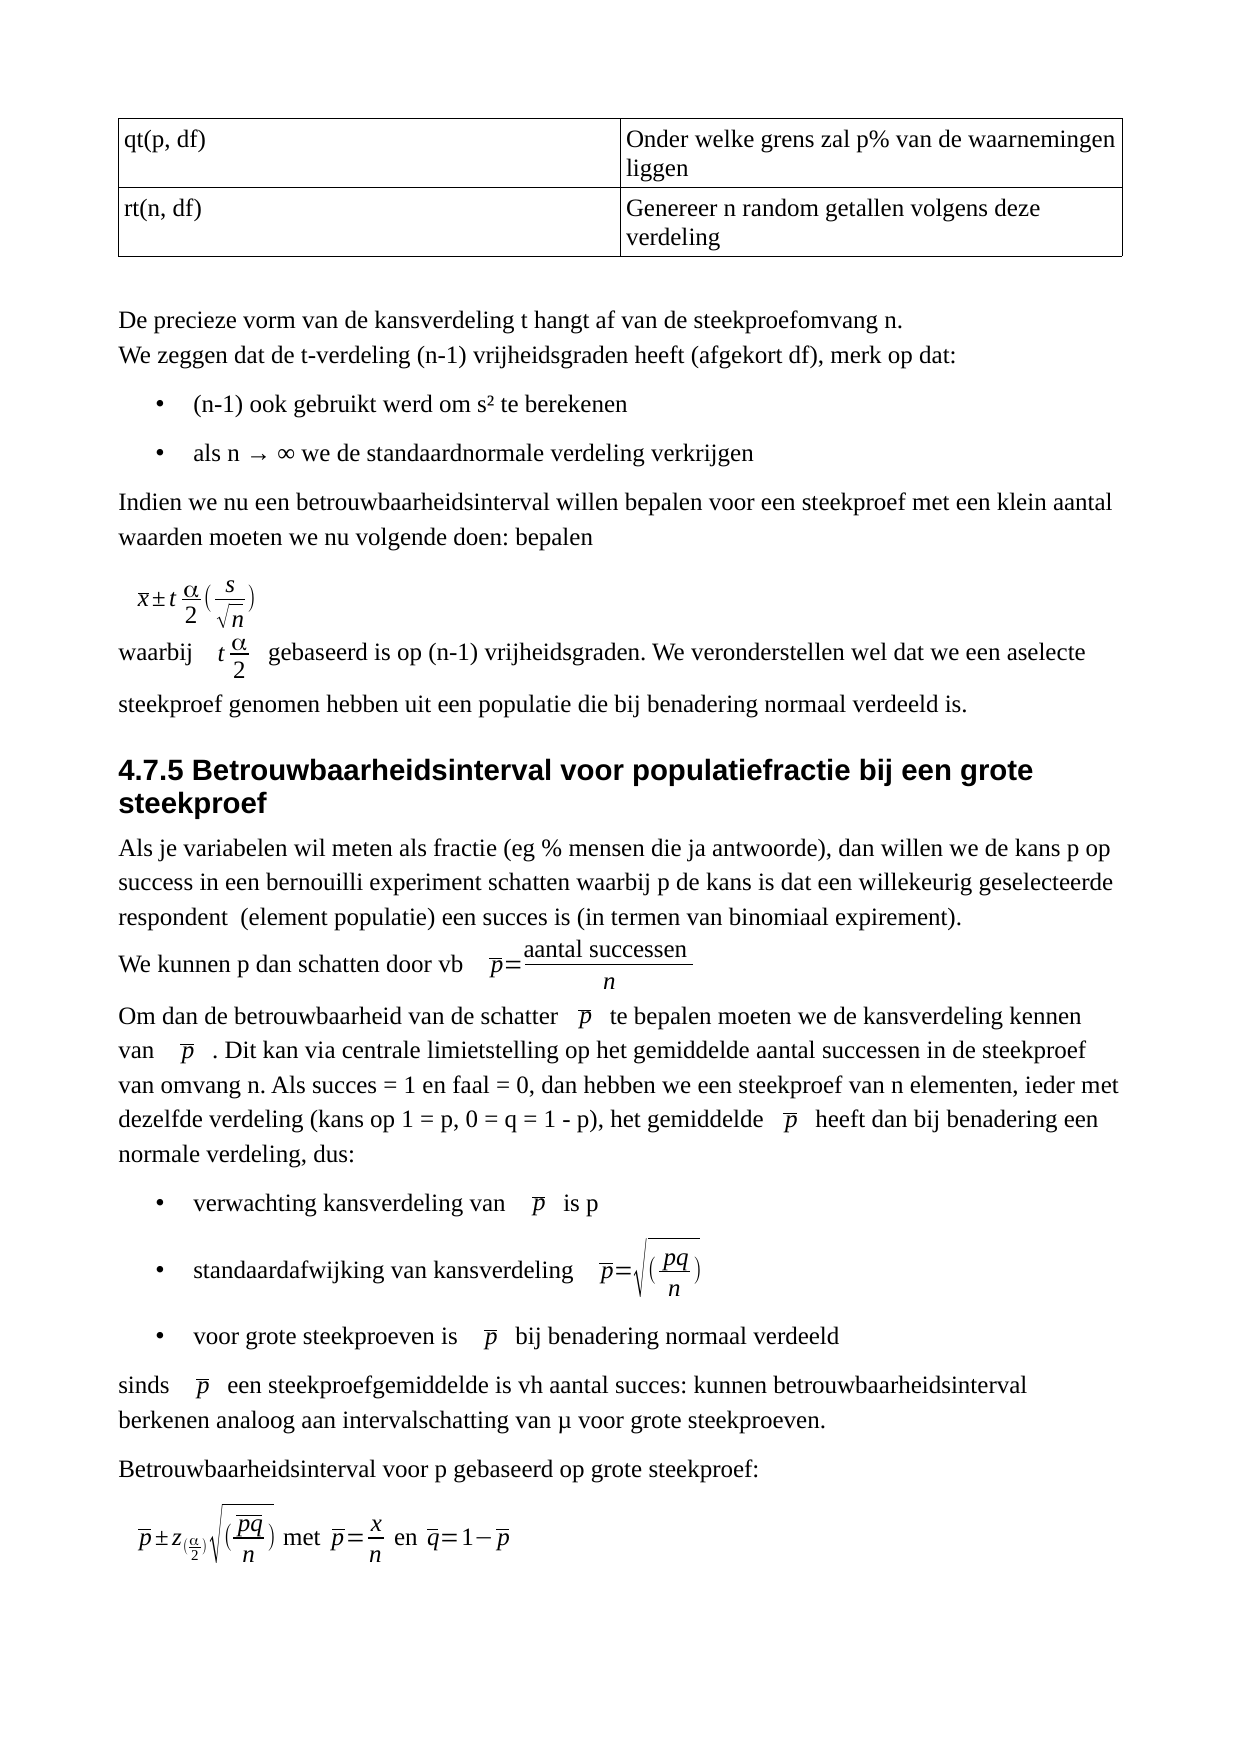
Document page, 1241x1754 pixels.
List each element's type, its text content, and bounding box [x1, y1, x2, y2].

subtitle 4.7.5 Betrouwbaarheidsinterval voor populatiefractie bij een grote steekproef [118, 753, 1122, 820]
list verwachting kansverdeling van is p [156, 1188, 1122, 1216]
list standaardafwijking van kansverdeling [156, 1237, 1122, 1301]
text Betrouwbaarheidsinterval voor p gebaseerd op grote steekproef: [118, 1454, 1122, 1483]
list voor grote steekproeven is bij benadering normaal verdeeld [156, 1321, 1122, 1350]
table_cell Genereer n random getallen volgens deze verdeling [621, 188, 1122, 256]
text sinds een steekproefgemiddelde is vh aantal succes: kunnen betrouwbaarheidsinterval berkenen analoog aan intervalschatting van µ voor grote steekproeven. [118, 1370, 1122, 1433]
table_cell qt(p, df) [119, 119, 620, 187]
table_cell Onder welke grens zal p% van de waarnemingen liggen [621, 119, 1122, 187]
text De precieze vorm van de kansverdeling t hangt af van de steekproefomvang n. We zeggen dat de t-verdeling (n-1) vrijheidsgraden heeft (afgekort df), merk op dat: [118, 305, 1122, 369]
text Als je variabelen wil meten als fractie (eg % mensen die ja antwoorde), dan willen we de kans p op success in een bernouilli experiment schatten waarbij p de kans is dat een willekeurig geselecteerde respondent (element populatie) een succes is (in termen van binomiaal expirement). We kunnen p dan schatten door vb Om dan de betrouwbaarheid van de schatterte bepalen moeten we de kansverdeling kennen van . Dit kan via centrale limietstelling op het gemiddelde aantal successen in de steekproef van omvang n. Als succes = 1 en faal = 0, dan hebben we een steekproef van n elementen, ieder met dezelfde verdeling (kans op 1 = p, 0 = q = 1 - p), het gemiddeldeheeft dan bij benadering een normale verdeling, dus: [118, 833, 1122, 1167]
table_cell rt(n, df) [119, 188, 620, 256]
text Indien we nu een betrouwbaarheidsinterval willen bepalen voor een steekproef met een klein aantal waarden moeten we nu volgende doen: bepalen [118, 487, 1122, 550]
text waarbij gebaseerd is op (n-1) vrijheidsgraden. We veronderstellen wel dat we een aselecte steekproef genomen hebben uit een populatie die bij benadering normaal verdeeld is. [118, 571, 1122, 718]
list als n → ∞ we de standaardnormale verdeling verkrijgen [156, 438, 1122, 467]
list (n-1) ook gebruikt werd om s² te berekenen [156, 389, 1122, 418]
